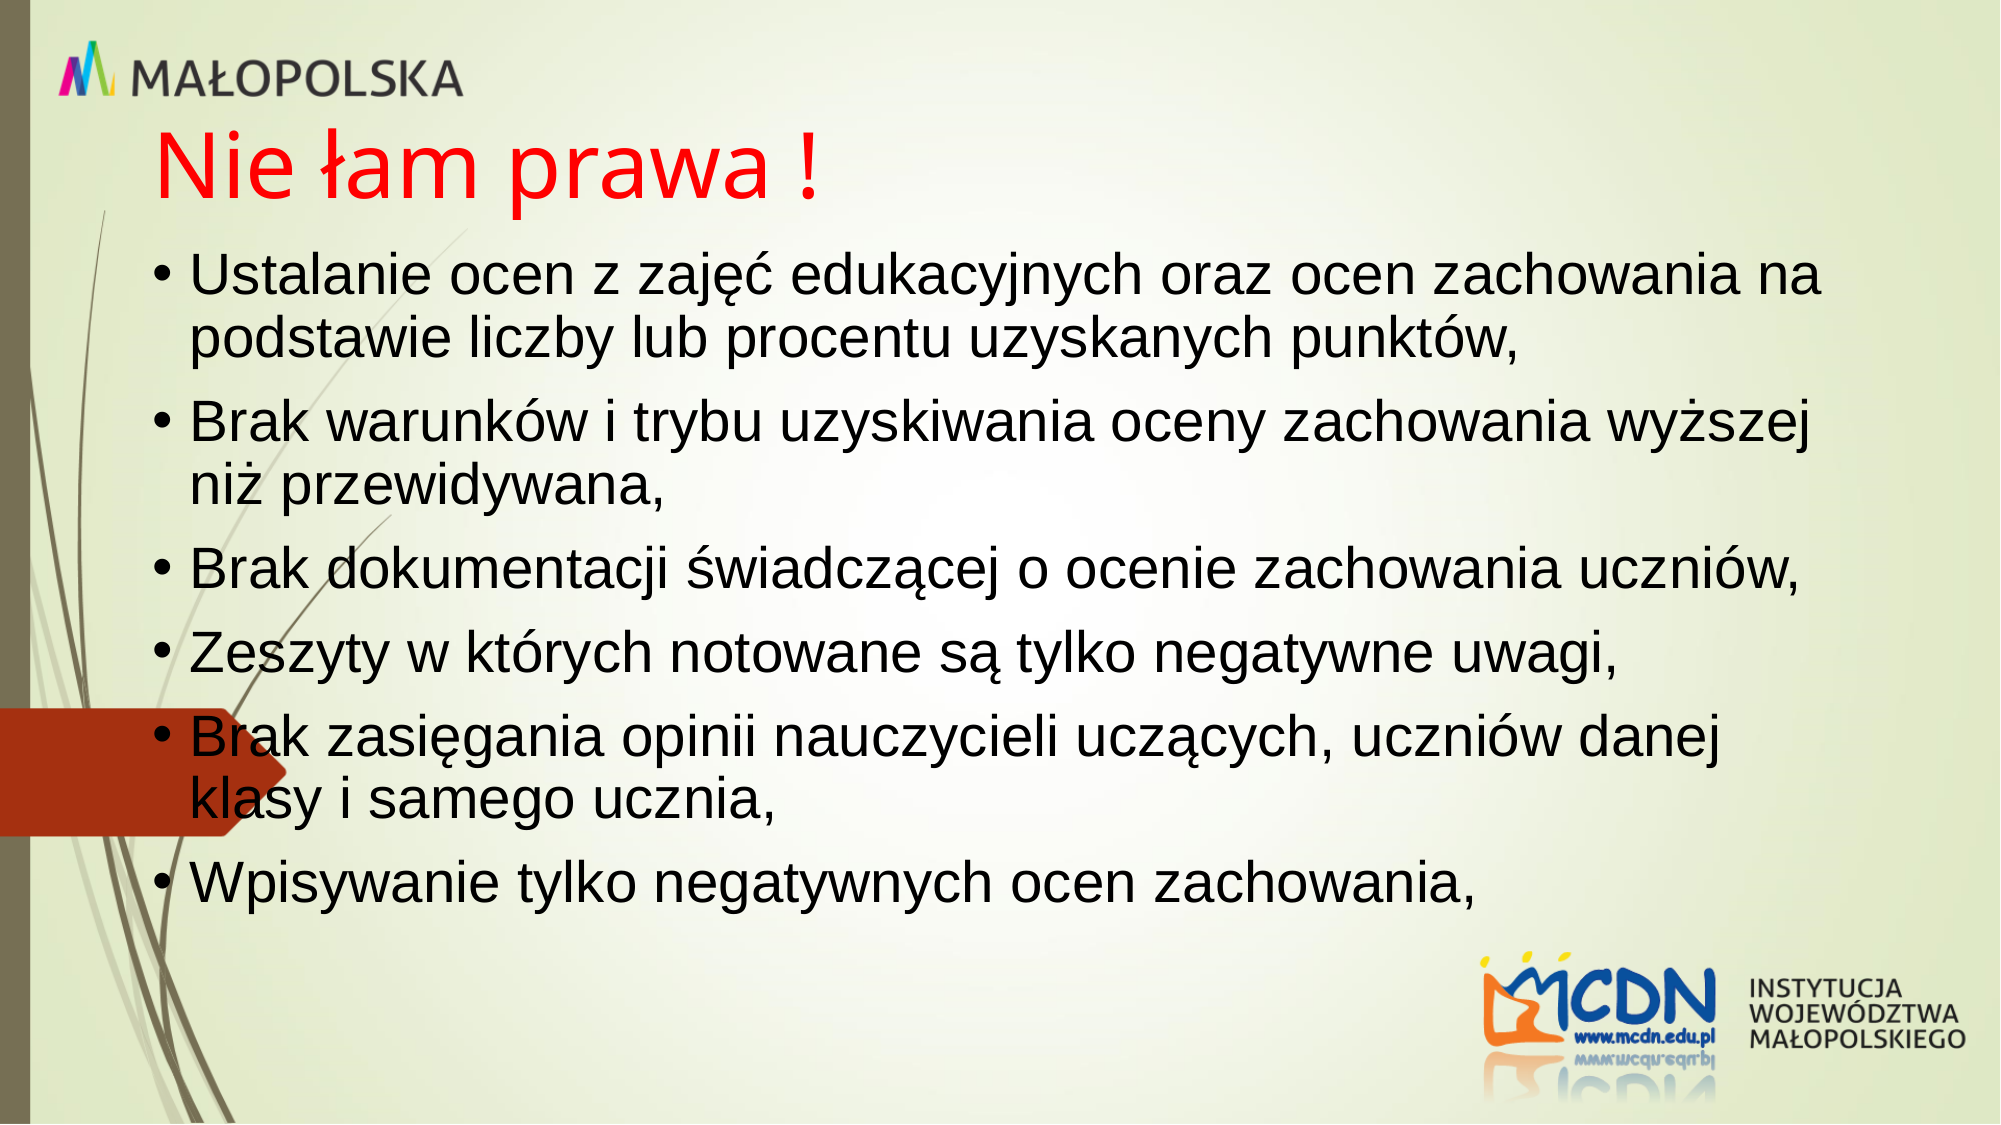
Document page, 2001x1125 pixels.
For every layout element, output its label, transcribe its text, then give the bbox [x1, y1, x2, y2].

list Ustalanie ocen z zajęć edukacyjnych oraz ocen zachowania na podstawie liczby lub procentu uzyskanych punktów, Brak warunków i trybu uzyskiwania oceny zachowania wyższej niż przewidywana, Brak dokumentacji świadczącej o ocenie zachowania uczniów, Zeszyty w których notowane są tylko negatywne uwagi, Brak zasięgania opinii nauczycieli uczących, uczniów danej klasy i samego ucznia, Wpisywanie tylko negatywnych ocen zachowania, [137, 237, 1863, 1065]
title Nie łam prawa ! [137, 59, 1863, 237]
picture [0, 0, 2001, 1125]
